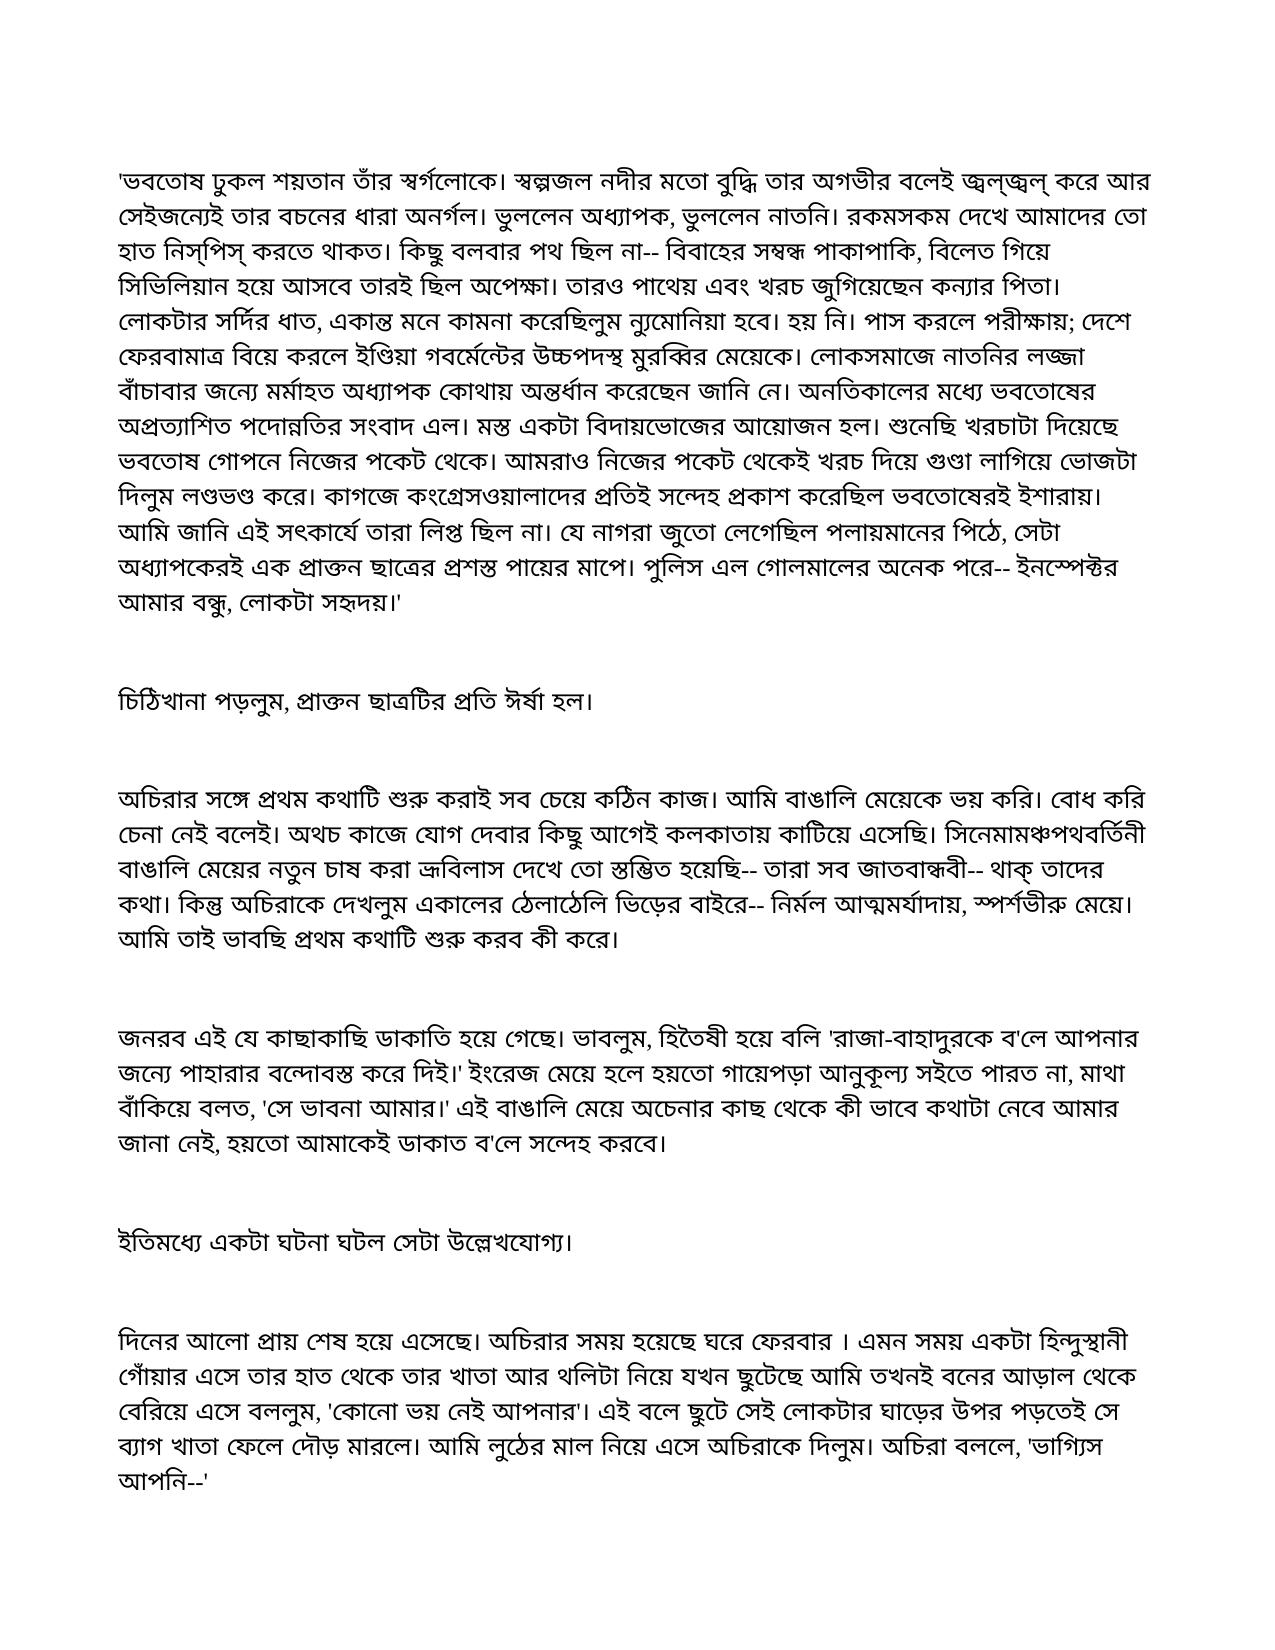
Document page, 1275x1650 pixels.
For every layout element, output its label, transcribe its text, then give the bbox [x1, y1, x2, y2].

text 'ভবতোষ ঢুকল শয়তান তাঁর স্বর্গলোকে। স্বল্পজল নদীর মতো বুদ্ধি তার অগভীর বলেই জ্বল্‌জ্বল্‌ করে আর সেইজন্যেই তার বচনের ধারা অনর্গল। ভুললেন অধ্যাপক, ভুললেন নাতনি। রকমসকম দেখে আমাদের তো হাত নিস্‌পিস্‌ করতে থাকত। কিছু বলবার পথ ছিল না-- বিবাহের সম্বন্ধ পাকাপাকি, বিলেত গিয়ে সিভিলিয়ান হয়ে আসবে তারই ছিল অপেক্ষা। তারও পাথেয় এবং খরচ জুগিয়েছেন কন্যার পিতা। লোকটার সর্দির ধাত, একান্ত মনে কামনা করেছিলুম ন্যুমোনিয়া হবে। হয় নি। পাস করলে পরীক্ষায়; দেশে ফেরবামাত্র বিয়ে করলে ইণ্ডিয়া গবর্মেন্টের উচ্চপদস্থ মুরব্বির মেয়েকে। লোকসমাজে নাতনির লজ্জা বাঁচাবার জন্যে মর্মাহত অধ্যাপক কোথায় অন্তর্ধান করেছেন জানি নে। অনতিকালের মধ্যে ভবতোষের অপ্রত্যাশিত পদোন্নতির সংবাদ এল। মস্ত একটা বিদায়ভোজের আয়োজন হল। শুনেছি খরচাটা দিয়েছে ভবতোষ গোপনে নিজের পকেট থেকে। আমরাও নিজের পকেট থেকেই খরচ দিয়ে গুণ্ডা লাগিয়ে ভোজটা দিলুম লণ্ডভণ্ড করে। কাগজে কংগ্রেসওয়ালাদের প্রতিই সন্দেহ প্রকাশ করেছিল ভবতোষেরই ইশারায়। আমি জানি এই সৎকার্যে তারা লিপ্ত ছিল না। যে নাগরা জুতো লেগেছিল পলায়মানের পিঠে, সেটা অধ্যাপকেরই এক প্রাক্তন ছাত্রের প্রশস্ত পায়ের মাপে। পুলিস এল গোলমালের অনেক পরে-- ইনস্পেক্টর আমার বন্ধু, লোকটা সহৃদয়।' [118, 167, 1157, 617]
text ইতিমধ্যে একটা ঘটনা ঘটল সেটা উল্লেখযোগ্য। [118, 1228, 1157, 1257]
text দিনের আলো প্রায় শেষ হয়ে এসেছে। অচিরার সময় হয়েছে ঘরে ফেরবার । এমন সময় একটা হিন্দুস্থানী গোঁয়ার এসে তার হাত থেকে তার খাতা আর থলিটা নিয়ে যখন ছুটেছে আমি তখনই বনের আড়াল থেকে বেরিয়ে এসে বললুম, 'কোনো ভয় নেই আপনার'। এই বলে ছুটে সেই লোকটার ঘাড়ের উপর পড়তেই সে ব্যাগ খাতা ফেলে দৌড় মারলে। আমি লুঠের মাল নিয়ে এসে অচিরাকে দিলুম। অচিরা বললে, 'ভাগ্যিস আপনি--' [118, 1327, 1157, 1496]
text চিঠিখানা পড়লুম, প্রাক্তন ছাত্রটির প্রতি ঈর্ষা হল। [118, 687, 1157, 716]
text জনরব এই যে কাছাকাছি ডাকাতি হয়ে গেছে। ভাবলুম, হিতৈষী হয়ে বলি 'রাজা-বাহাদুরকে ব'লে আপনার জন্যে পাহারার বন্দোবস্ত করে দিই।' ইংরেজ মেয়ে হলে হয়তো গায়েপড়া আনুকূল্য সইতে পারত না, মাথা বাঁকিয়ে বলত, 'সে ভাবনা আমার।' এই বাঙালি মেয়ে অচেনার কাছ থেকে কী ভাবে কথাটা নেবে আমার জানা নেই, হয়তো আমাকেই ডাকাত ব'লে সন্দেহ করবে। [118, 1024, 1157, 1159]
text অচিরার সঙ্গে প্রথম কথাটি শুরু করাই সব চেয়ে কঠিন কাজ। আমি বাঙালি মেয়েকে ভয় করি। বোধ করি চেনা নেই বলেই। অথচ কাজে যোগ দেবার কিছু আগেই কলকাতায় কাটিয়ে এসেছি। সিনেমামঞ্চপথবর্তিনী বাঙালি মেয়ের নতুন চাষ করা ভ্রূবিলাস দেখে তো স্তম্ভিত হয়েছি-- তারা সব জাতবান্ধবী-- থাক্‌ তাদের কথা। কিন্তু অচিরাকে দেখলুম একালের ঠেলাঠেলি ভিড়ের বাইরে-- নির্মল আত্মমর্যাদায়, স্পর্শভীরু মেয়ে। আমি তাই ভাবছি প্রথম কথাটি শুরু করব কী করে। [118, 785, 1157, 955]
